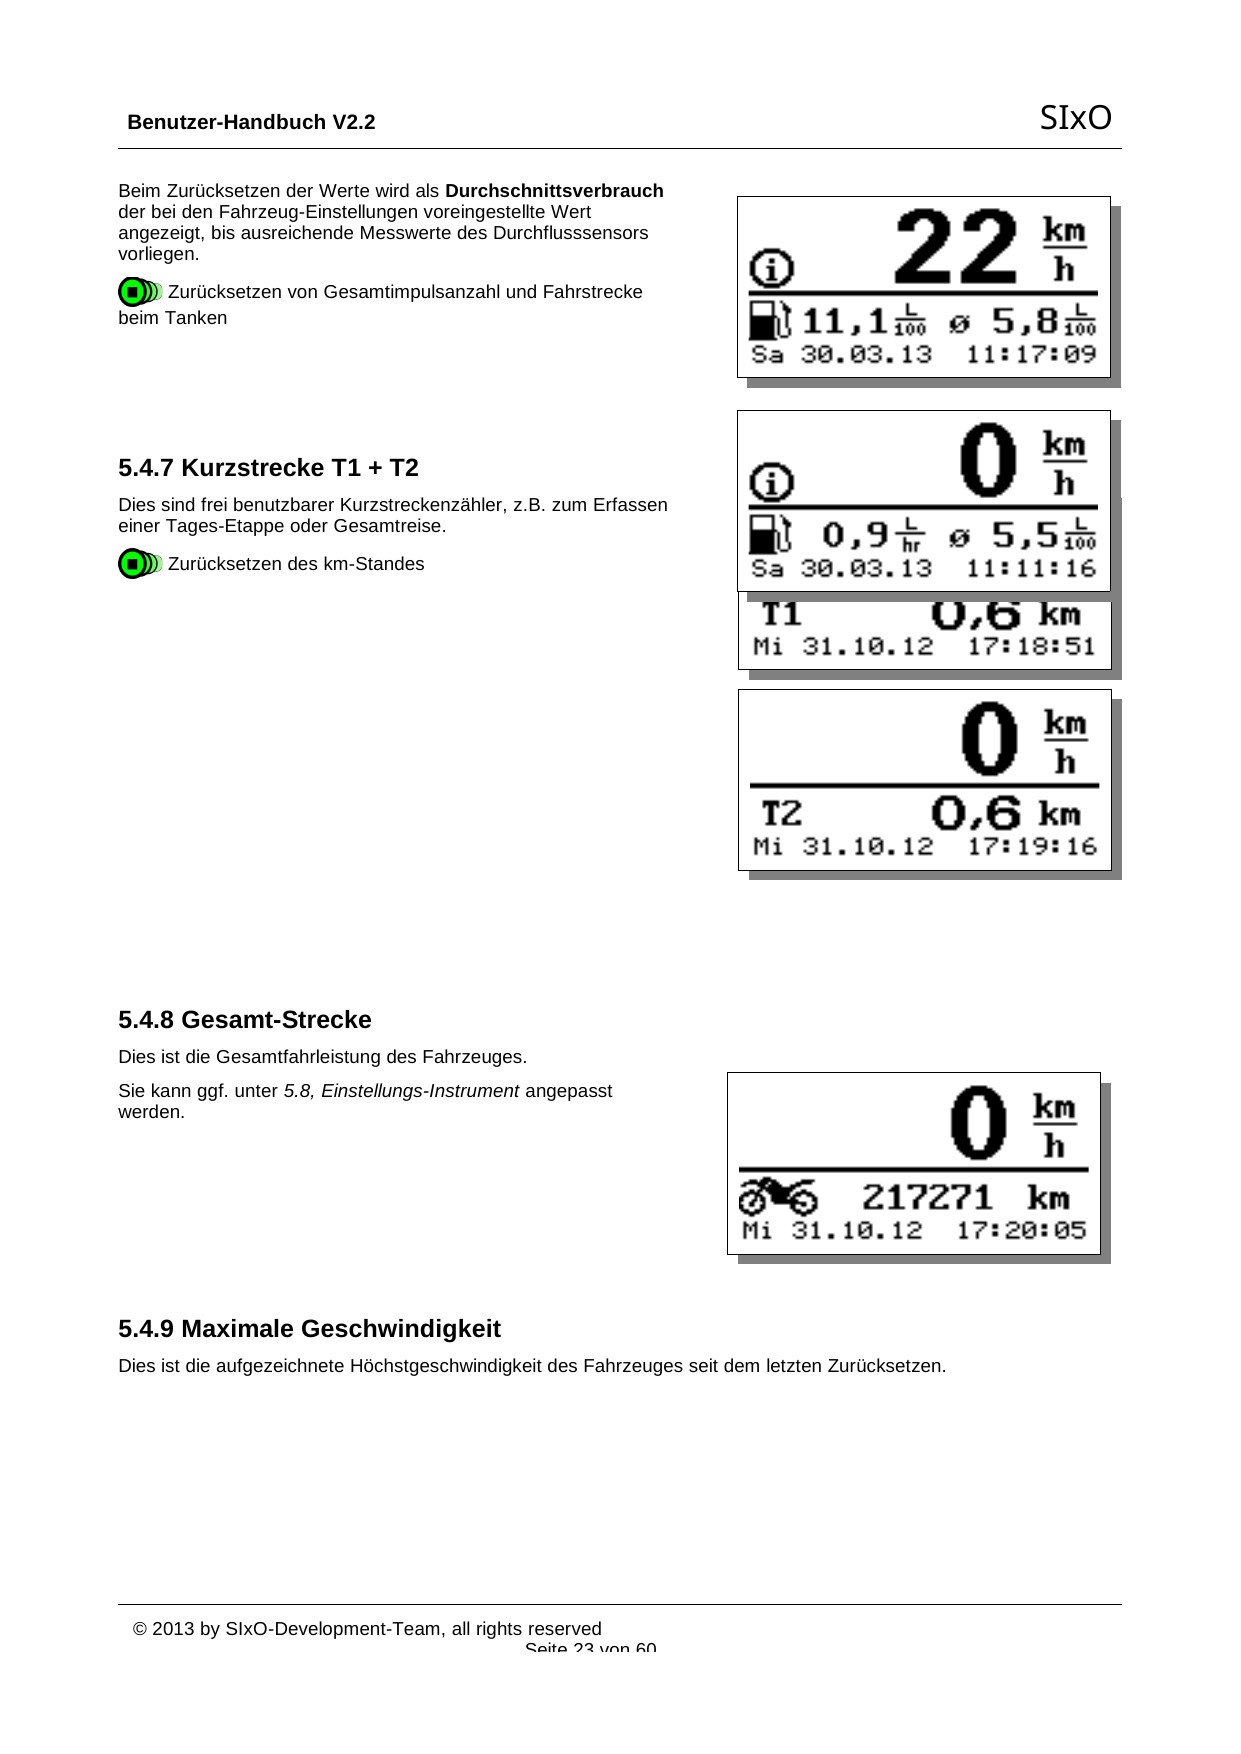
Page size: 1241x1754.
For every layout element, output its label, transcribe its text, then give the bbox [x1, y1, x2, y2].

picture [118, 277, 163, 307]
text Dies ist die Gesamtfahrleistung des Fahrzeuges. [118, 1043, 1122, 1264]
text Dies ist die aufgezeichnete Höchstgeschwindigkeit des Fahrzeuges seit dem letzten Zurücksetzen. [118, 1356, 1122, 1377]
text Zurücksetzen von Gesamtimpulsanzahl und Fahrstrecke beim Tanken [118, 277, 677, 328]
text Sie kann ggf. unter 5.8, Einstellungs-Instrument angepasst werden. [118, 1081, 667, 1123]
text Beim Zurücksetzen der Werte wird als Durchschnittsverbrauch der bei den Fahrzeug-Einstellungen voreingestellte Wert angezeigt, bis ausreichende Messwerte des Durchflusssensors vorliegen. [118, 180, 677, 264]
subtitle Kurzstrecke T1 + T2 [118, 454, 677, 482]
picture [750, 700, 1100, 858]
picture [739, 1084, 1089, 1242]
text [678, 488, 1122, 880]
picture [118, 548, 163, 579]
subtitle Maximale Geschwindigkeit [118, 1315, 1122, 1343]
picture [748, 421, 1098, 580]
picture [750, 602, 1100, 658]
text Zurücksetzen des km-Standes [163, 549, 677, 579]
subtitle Gesamt-Strecke [118, 1006, 1122, 1034]
text Dies sind frei benutzbarer Kurzstreckenzähler, z.B. zum Erfassen einer Tages-Etappe oder Gesamtreise. [118, 494, 677, 536]
subtitle [677, 180, 1121, 657]
picture [748, 207, 1098, 366]
